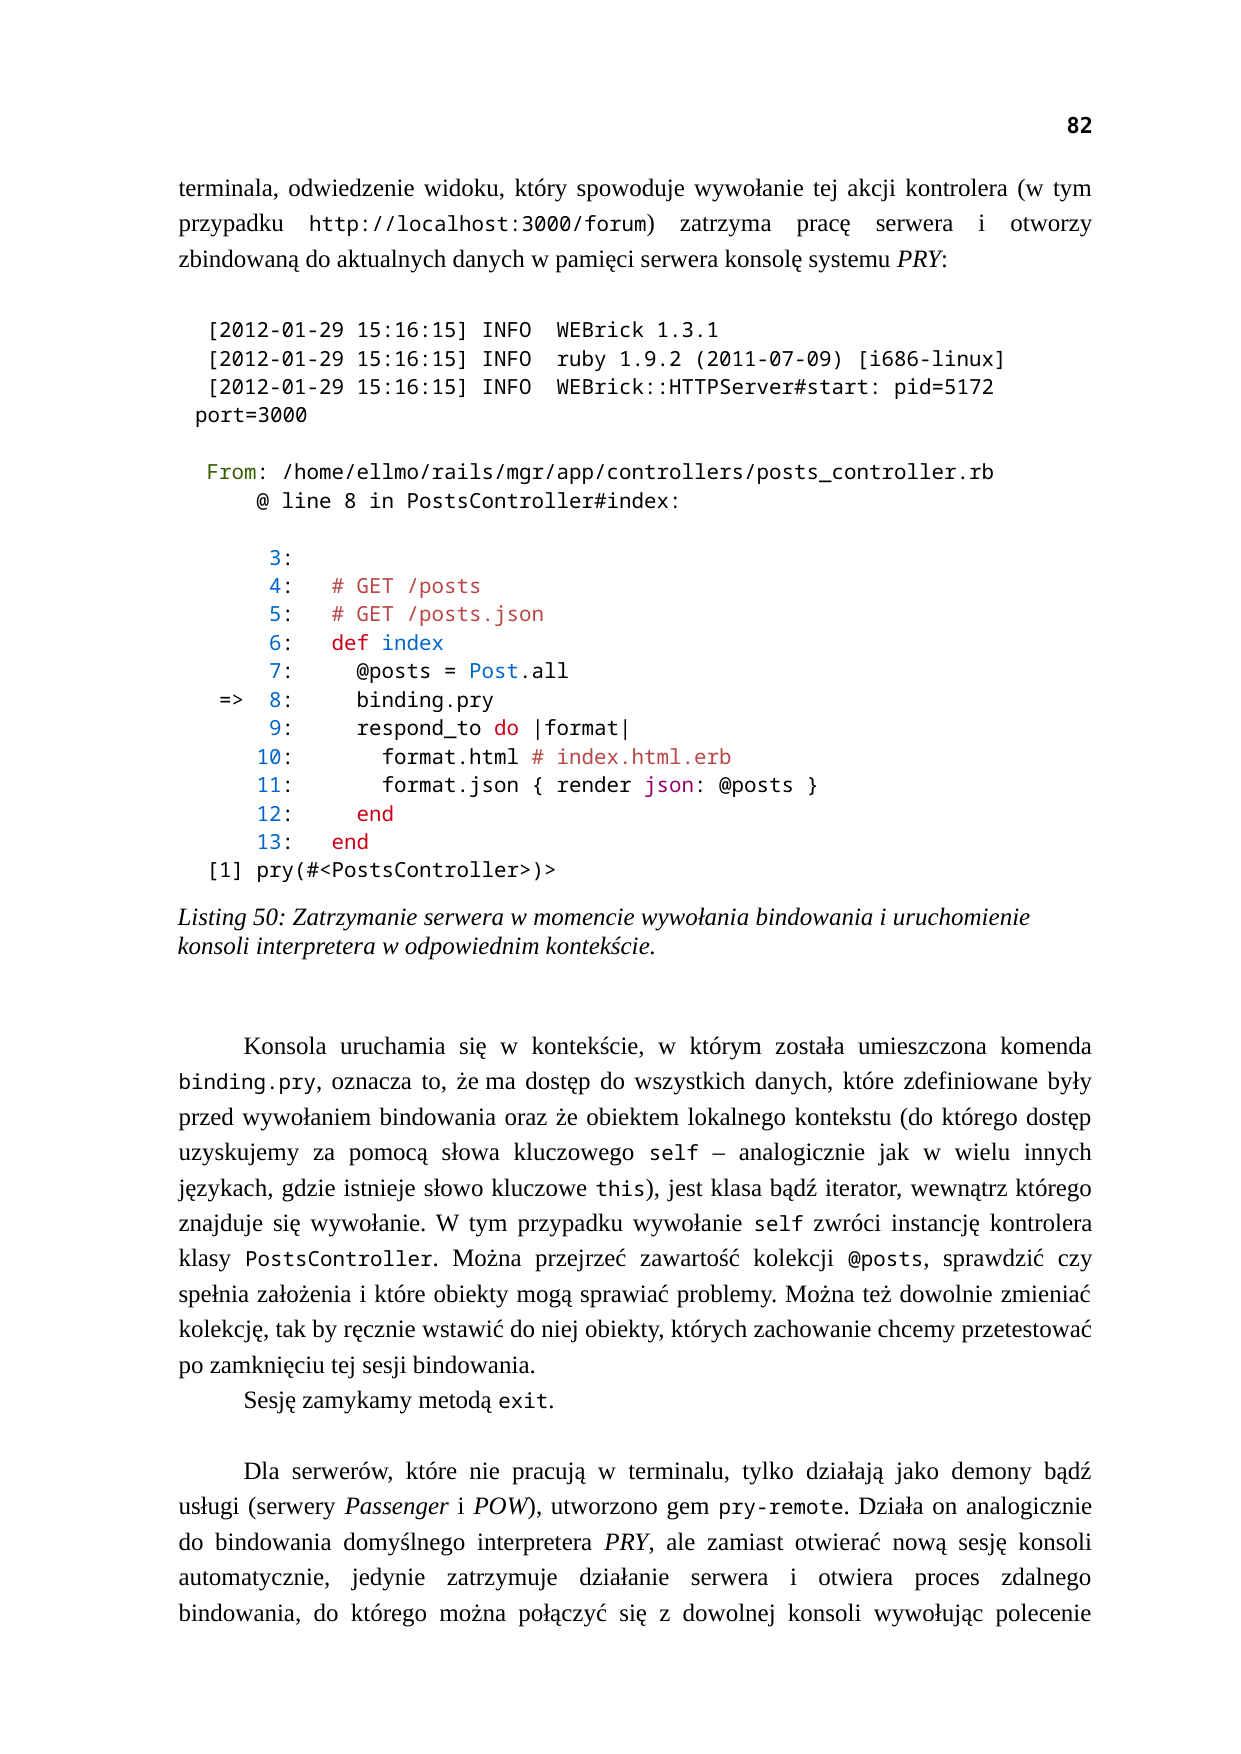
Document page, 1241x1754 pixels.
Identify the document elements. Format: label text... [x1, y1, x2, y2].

text Sesję zamykamy metodą exit. [178, 1380, 1093, 1416]
table_header [2012-01-29 15:16:15] INFO WEBrick 1.3.1 [2012-01-29 15:16:15] INFO ruby 1.9.2 (2011-07-09) [i686-linux] [2012-01-29 15:16:15] INFO WEBrick::HTTPServer#start: pid=5172 port=3000 From: /home/ellmo/rails/mgr/app/controllers/posts_controller.rb @ line 8 in PostsController#index: 3: 4: # GET /posts 5: # GET /posts.json 6: def index 7: @posts = Post.all => 8: binding.pry 9: respond_to do |format| 10: format.html # index.html.erb 11: format.json { render json: @posts } 12: end 13: end [1] pry(#<PostsController>)> [177, 310, 1093, 890]
list Listing 50: Zatrzymanie serwera w momencie wywołania bindowania i uruchomienie konsoli interpretera w odpowiednim kontekście. [177, 902, 1093, 960]
text Dla serwerów, które nie pracują w terminalu, tylko działają jako demony bądź usługi (serwery Passenger i POW), utworzono gem pry-remote. Działa on analogicznie do bindowania domyślnego interpretera PRY, ale zamiast otwierać nową sesję konsoli automatycznie, jedynie zatrzymuje działanie serwera i otwiera proces zdalnego bindowania, do którego można połączyć się z dowolnej konsoli wywołując polecenie [178, 1451, 1093, 1628]
text terminala, odwiedzenie widoku, który spowoduje wywołanie tej akcji kontrolera (w tym przypadku http://localhost:3000/forum) zatrzyma pracę serwera i otworzy zbindowaną do aktualnych danych w pamięci serwera konsolę systemu PRY: [178, 168, 1093, 274]
text Konsola uruchamia się w kontekście, w którym została umieszczona komenda binding.pry, oznacza to, że ma dostęp do wszystkich danych, które zdefiniowane były przed wywołaniem bindowania oraz że obiektem lokalnego kontekstu (do którego dostęp uzyskujemy za pomocą słowa kluczowego self – analogicznie jak w wielu innych językach, gdzie istnieje słowo kluczowe this), jest klasa bądź iterator, wewnątrz którego znajduje się wywołanie. W tym przypadku wywołanie self zwróci instancję kontrolera klasy PostsController. Można przejrzeć zawartość kolekcji @posts, sprawdzić czy spełnia założenia i które obiekty mogą sprawiać problemy. Można też dowolnie zmieniać kolekcję, tak by ręcznie wstawić do niej obiekty, których zachowanie chcemy przetestować po zamknięciu tej sesji bindowania. [178, 1026, 1093, 1380]
